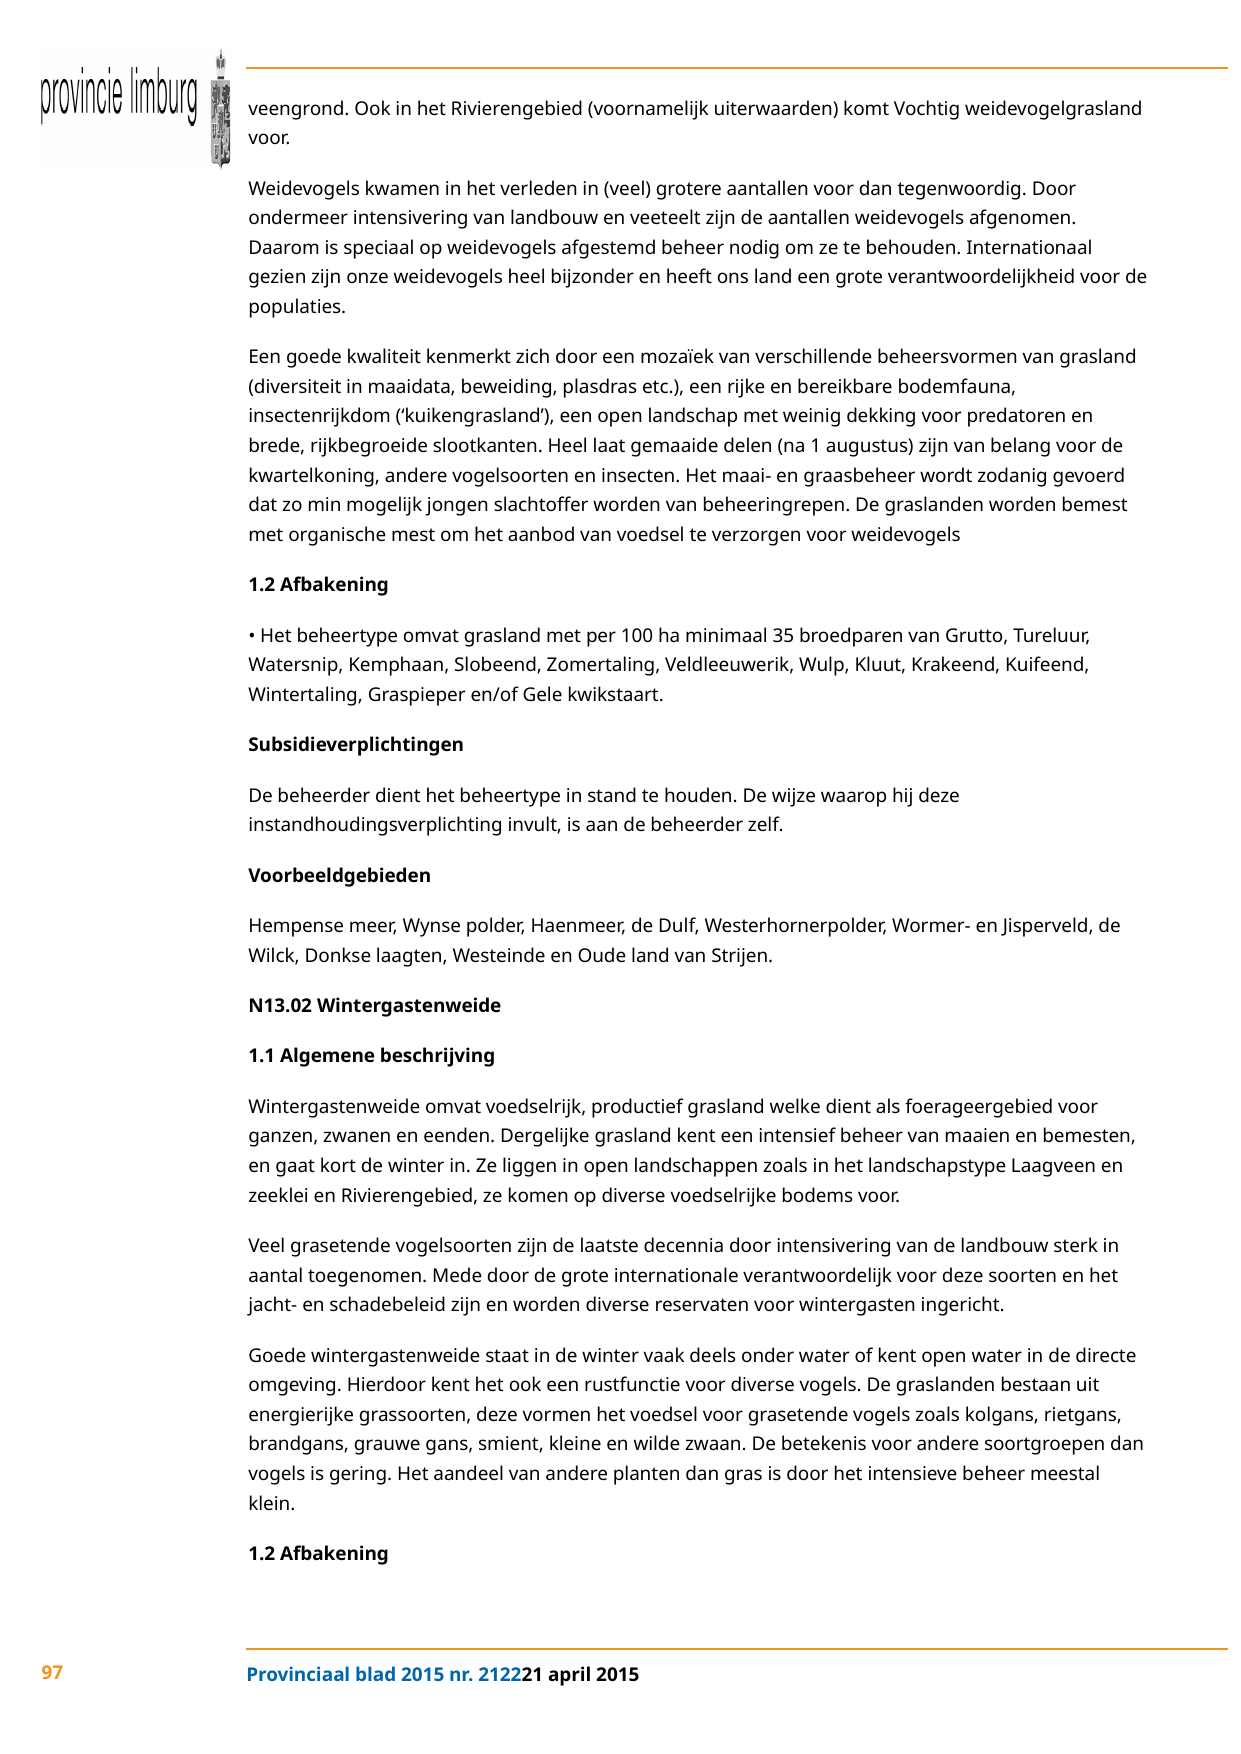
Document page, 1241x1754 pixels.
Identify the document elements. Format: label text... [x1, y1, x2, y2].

picture [41, 47, 231, 172]
text Subsidieverplichtingen [248, 731, 1152, 757]
text 1.2 Afbakening [248, 571, 1152, 597]
text • Het beheertype omvat grasland met per 100 ha minimaal 35 broedparen van Grutto, Tureluur, Watersnip, Kemphaan, Slobeend, Zomertaling, Veldleeuwerik, Wulp, Kluut, Krakeend, Kuifeend, Wintertaling, Graspieper en/of Gele kwikstaart. [248, 622, 1152, 707]
text veengrond. Ook in het Rivierengebied (voornamelijk uiterwaarden) komt Vochtig weidevogelgrasland voor. [248, 95, 1152, 150]
text 1.1 Algemene beschrijving [248, 1043, 1152, 1068]
text Veel grasetende vogelsoorten zijn de laatste decennia door intensivering van de landbouw sterk in aantal toegenomen. Mede door de grote internationale verantwoordelijk voor deze soorten en het jacht- en schadebeleid zijn en worden diverse reservaten voor wintergasten ingericht. [248, 1232, 1152, 1317]
text 1.2 Afbakening [248, 1540, 1152, 1566]
text Een goede kwaliteit kenmerkt zich door een mozaïek van verschillende beheersvormen van grasland (diversiteit in maaidata, beweiding, plasdras etc.), een rijke en bereikbare bodemfauna, insectenrijkdom (‘kuikengrasland’), een open landschap met weinig dekking voor predatoren en brede, rijkbegroeide slootkanten. Heel laat gemaaide delen (na 1 augustus) zijn van belang voor de kwartelkoning, andere vogelsoorten en insecten. Het maai- en graasbeheer wordt zodanig gevoerd dat zo min mogelijk jongen slachtoffer worden van beheeringrepen. De graslanden worden bemest met organische mest om het aanbod van voedsel te verzorgen voor weidevogels [248, 343, 1152, 547]
text Wintergastenweide omvat voedselrijk, productief grasland welke dient als foerageergebied voor ganzen, zwanen en eenden. Dergelijke grasland kent een intensief beheer van maaien en bemesten, en gaat kort de winter in. Ze liggen in open landschappen zoals in het landschapstype Laagveen en zeeklei en Rivierengebied, ze komen op diverse voedselrijke bodems voor. [248, 1093, 1152, 1208]
text Voorbeeldgebieden [248, 862, 1152, 888]
text N13.02 Wintergastenweide [248, 992, 1152, 1018]
text Goede wintergastenweide staat in de winter vaak deels onder water of kent open water in de directe omgeving. Hierdoor kent het ook een rustfunctie voor diverse vogels. De graslanden bestaan uit energierijke grassoorten, deze vormen het voedsel voor grasetende vogels zoals kolgans, rietgans, brandgans, grauwe gans, smient, kleine en wilde zwaan. De betekenis voor andere soortgroepen dan vogels is gering. Het aandeel van andere planten dan gras is door het intensieve beheer meestal klein. [248, 1342, 1152, 1516]
text Weidevogels kwamen in het verleden in (veel) grotere aantallen voor dan tegenwoordig. Door ondermeer intensivering van landbouw en veeteelt zijn de aantallen weidevogels afgenomen. Daarom is speciaal op weidevogels afgestemd beheer nodig om ze te behouden. Internationaal gezien zijn onze weidevogels heel bijzonder en heeft ons land een grote verantwoordelijkheid voor de populaties. [248, 175, 1152, 319]
text Hempense meer, Wynse polder, Haenmeer, de Dulf, Westerhornerpolder, Wormer- en Jisperveld, de Wilck, Donkse laagten, Westeinde en Oude land van Strijen. [248, 912, 1152, 968]
text De beheerder dient het beheertype in stand te houden. De wijze waarop hij deze instandhoudingsverplichting invult, is aan de beheerder zelf. [248, 782, 1152, 837]
